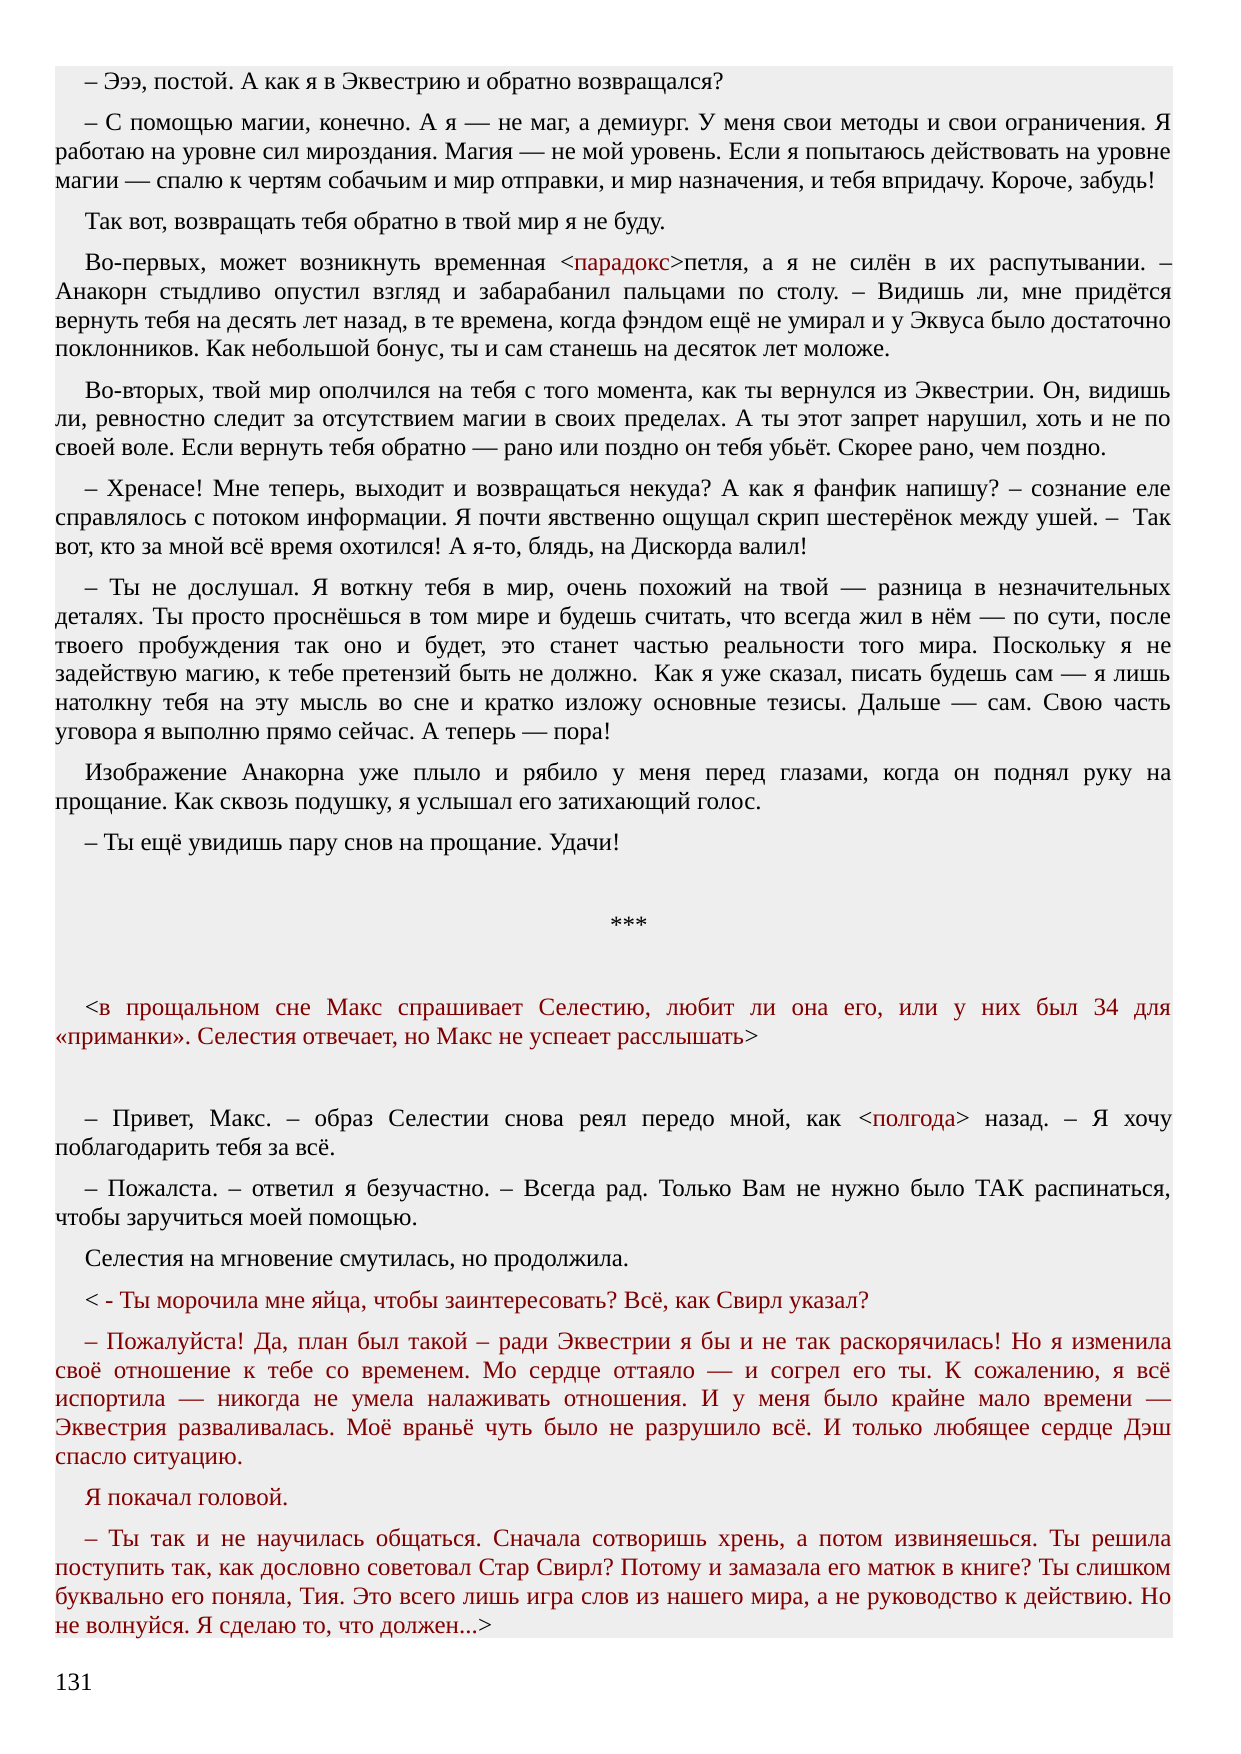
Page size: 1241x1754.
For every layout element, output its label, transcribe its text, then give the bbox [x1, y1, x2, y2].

text – Привет, Макс. – образ Селестии снова реял передо мной, как <полгода> назад. – Я хочу поблагодарить тебя за всё. [55, 1103, 1173, 1161]
text Во-вторых, твой мир ополчился на тебя с того момента, как ты вернулся из Эквестрии. Он, видишь ли, ревностно следит за отсутствием магии в своих пределах. А ты этот запрет нарушил, хоть и не по своей воле. Если вернуть тебя обратно — рано или поздно он тебя убьёт. Скорее рано, чем поздно. [55, 375, 1173, 461]
text – Ты так и не научилась общаться. Сначала сотворишь хрень, а потом извиняешься. Ты решила поступить так, как дословно советовал Стар Свирл? Потому и замазала его матюк в книге? Ты слишком буквально его поняла, Тия. Это всего лишь игра слов из нашего мира, а не руководство к действию. Но не волнуйся. Я сделаю то, что должен...> [55, 1523, 1173, 1638]
text – Пожалста. – ответил я безучастно. – Всегда рад. Только Вам не нужно было ТАК распинаться, чтобы заручиться моей помощью. [55, 1173, 1173, 1231]
text – Пожалуйста! Да, план был такой – ради Эквестрии я бы и не так раскорячилась! Но я изменила своё отношение к тебе со временем. Мо сердце оттаяло — и согрел его ты. К сожалению, я всё испортила — никогда не умела налаживать отношения. И у меня было крайне мало времени — Эквестрия разваливалась. Моё враньё чуть было не разрушило всё. И только любящее сердце Дэш спасло ситуацию. [55, 1326, 1173, 1470]
text < - Ты морочила мне яйца, чтобы заинтересовать? Всё, как Свирл указал? [55, 1285, 1173, 1313]
text <в прощальном сне Макс спрашивает Селестию, любит ли она его, или у них был 34 для «приманки». Селестия отвечает, но Макс не успеает расслышать> [55, 992, 1173, 1050]
text Селестия на мгновение смутилась, но продолжила. [55, 1243, 1173, 1272]
text – Ты ещё увидишь пару снов на прощание. Удачи! [55, 827, 1173, 856]
text Так вот, возвращать тебя обратно в твой мир я не буду. [55, 206, 1173, 235]
text – С помощью магии, конечно. А я — не маг, а демиург. У меня свои методы и свои ограничения. Я работаю на уровне сил мироздания. Магия — не мой уровень. Если я попытаюсь действовать на уровне магии — спалю к чертям собачьим и мир отправки, и мир назначения, и тебя впридачу. Короче, забудь! [55, 107, 1173, 193]
text *** [55, 910, 1173, 938]
text Изображение Анакорна уже плыло и рябило у меня перед глазами, когда он поднял руку на прощание. Как сквозь подушку, я услышал его затихающий голос. [55, 757, 1173, 815]
text – Эээ, постой. А как я в Эквестрию и обратно возвращался? [55, 66, 1173, 95]
text Я покачал головой. [55, 1482, 1173, 1511]
text – Ты не дослушал. Я воткну тебя в мир, очень похожий на твой — разница в незначительных деталях. Ты просто проснёшься в том мире и будешь считать, что всегда жил в нём — по сути, после твоего пробуждения так оно и будет, это станет частью реальности того мира. Поскольку я не задействую магию, к тебе претензий быть не должно. Как я уже сказал, писать будешь сам — я лишь натолкну тебя на эту мысль во сне и кратко изложу основные тезисы. Дальше — сам. Свою часть уговора я выполню прямо сейчас. А теперь — пора! [55, 572, 1173, 745]
text Во-первых, может возникнуть временная <парадокс>петля, а я не силён в их распутывании. – Анакорн стыдливо опустил взгляд и забарабанил пальцами по столу. – Видишь ли, мне придётся вернуть тебя на десять лет назад, в те времена, когда фэндом ещё не умирал и у Эквуса было достаточно поклонников. Как небольшой бонус, ты и сам станешь на десяток лет моложе. [55, 247, 1173, 362]
text – Хренасе! Мне теперь, выходит и возвращаться некуда? А как я фанфик напишу? – сознание еле справлялось с потоком информации. Я почти явственно ощущал скрип шестерёнок между ушей. – Так вот, кто за мной всё время охотился! А я-то, блядь, на Дискорда валил! [55, 473, 1173, 560]
